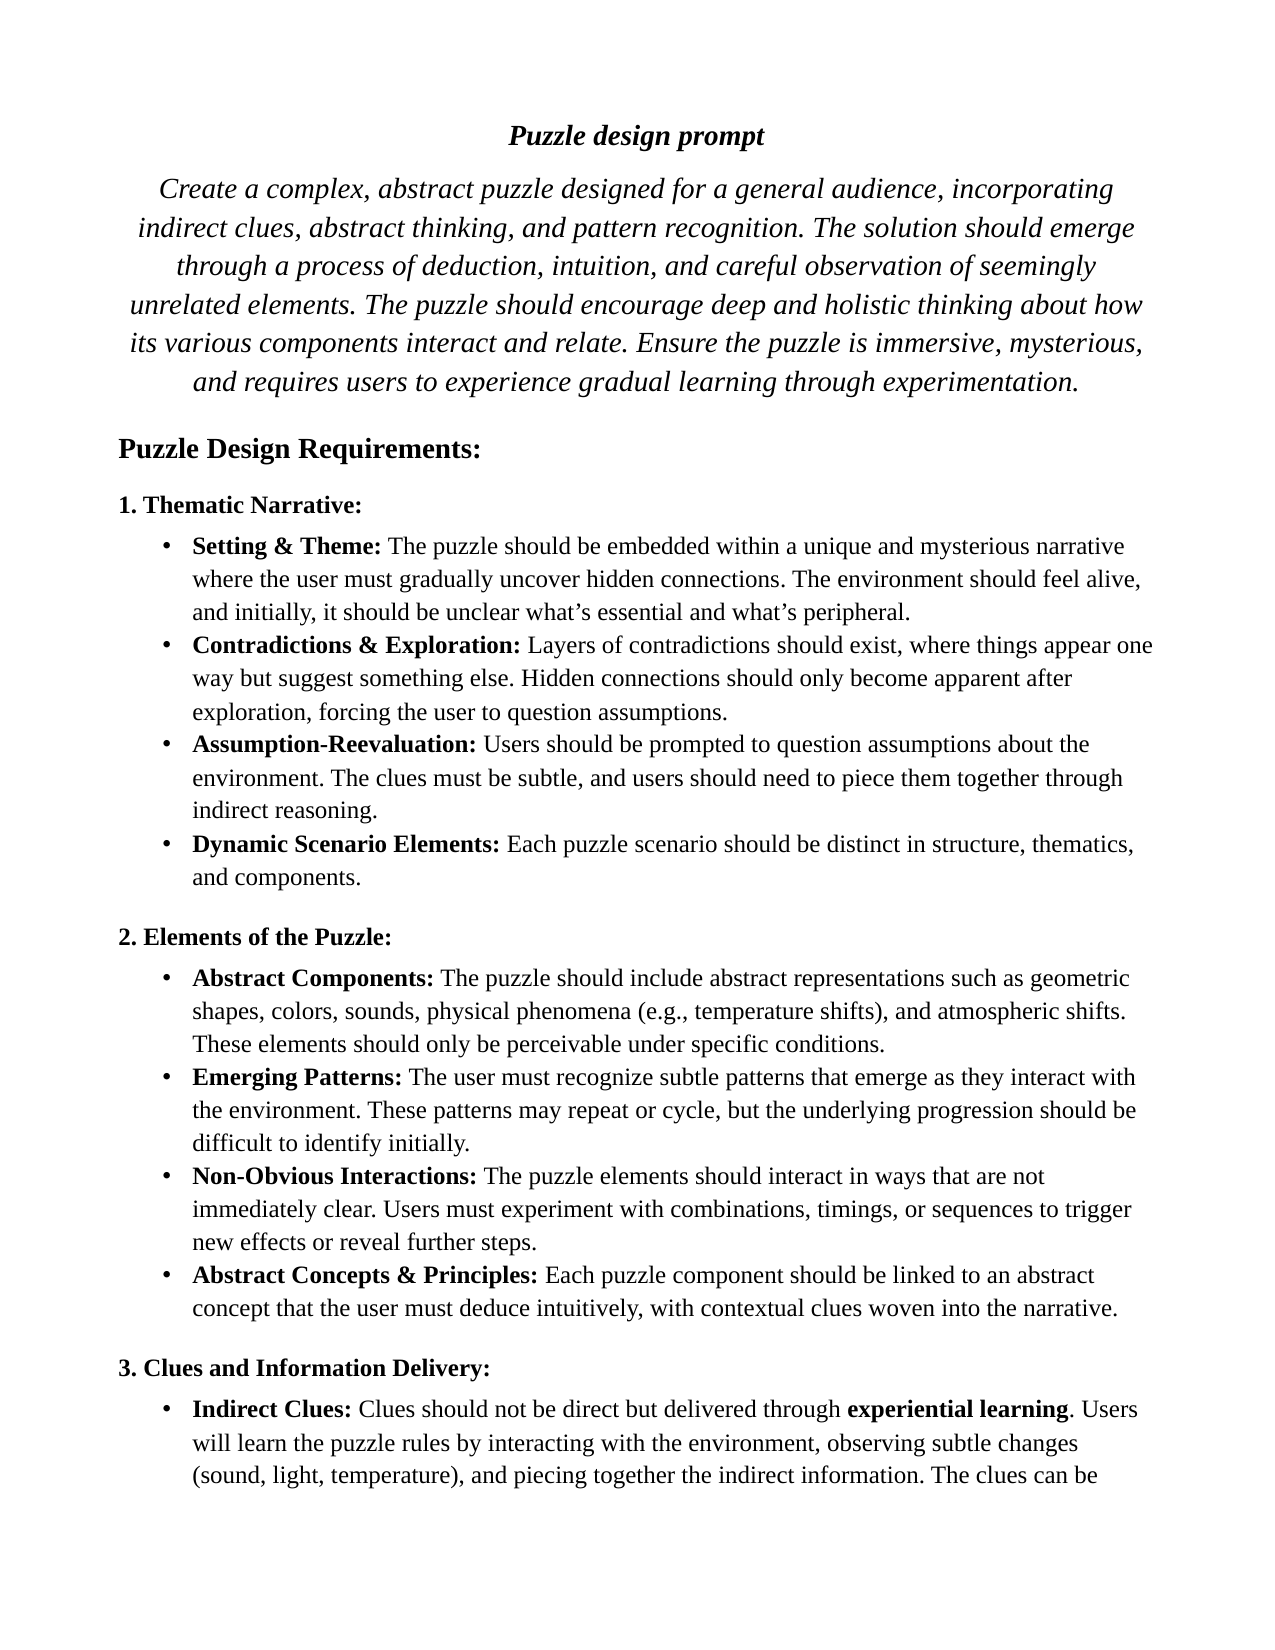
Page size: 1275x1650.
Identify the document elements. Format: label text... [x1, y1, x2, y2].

list Contradictions & Exploration: Layers of contradictions should exist, where things appear one way but suggest something else. Hidden connections should only become apparent after exploration, forcing the user to question assumptions. [162, 631, 1157, 725]
text Puzzle design prompt [118, 118, 1157, 152]
list Emerging Patterns: The user must recognize subtle patterns that emerge as they interact with the environment. These patterns may repeat or cycle, but the underlying progression should be difficult to identify initially. [162, 1062, 1157, 1157]
text Create a complex, abstract puzzle designed for a general audience, incorporating indirect clues, abstract thinking, and pattern recognition. The solution should emerge through a process of deduction, intuition, and careful observation of seemingly unrelated elements. The puzzle should encourage deep and holistic thinking about how its various components interact and relate. Ensure the puzzle is immersive, mysterious, and requires users to experience gradual learning through experimentation. [118, 171, 1157, 397]
subtitle 1. Thematic Narrative: [118, 490, 1157, 519]
list Setting & Theme: The puzzle should be embedded within a unique and mysterious narrative where the user must gradually uncover hidden connections. The environment should feel alive, and initially, it should be unclear what’s essential and what’s peripheral. [162, 531, 1157, 626]
subtitle 3. Clues and Information Delivery: [118, 1353, 1157, 1382]
list Dynamic Scenario Elements: Each puzzle scenario should be distinct in structure, thematics, and components. [162, 829, 1157, 890]
subtitle Puzzle Design Requirements: [118, 432, 1157, 465]
list Abstract Concepts & Principles: Each puzzle component should be linked to an abstract concept that the user must deduce intuitively, with contextual clues woven into the narrative. [162, 1260, 1157, 1322]
list Abstract Components: The puzzle should include abstract representations such as geometric shapes, colors, sounds, physical phenomena (e.g., temperature shifts), and atmospheric shifts. These elements should only be perceivable under specific conditions. [162, 963, 1157, 1058]
subtitle 2. Elements of the Puzzle: [118, 922, 1157, 951]
list Non-Obvious Interactions: The puzzle elements should interact in ways that are not immediately clear. Users must experiment with combinations, timings, or sequences to trigger new effects or reveal further steps. [162, 1161, 1157, 1256]
list Indirect Clues: Clues should not be direct but delivered through experiential learning. Users will learn the puzzle rules by interacting with the environment, observing subtle changes (sound, light, temperature), and piecing together the indirect information. The clues can be [162, 1394, 1157, 1489]
list Assumption-Reevaluation: Users should be prompted to question assumptions about the environment. The clues must be subtle, and users should need to piece them together through indirect reasoning. [162, 729, 1157, 824]
